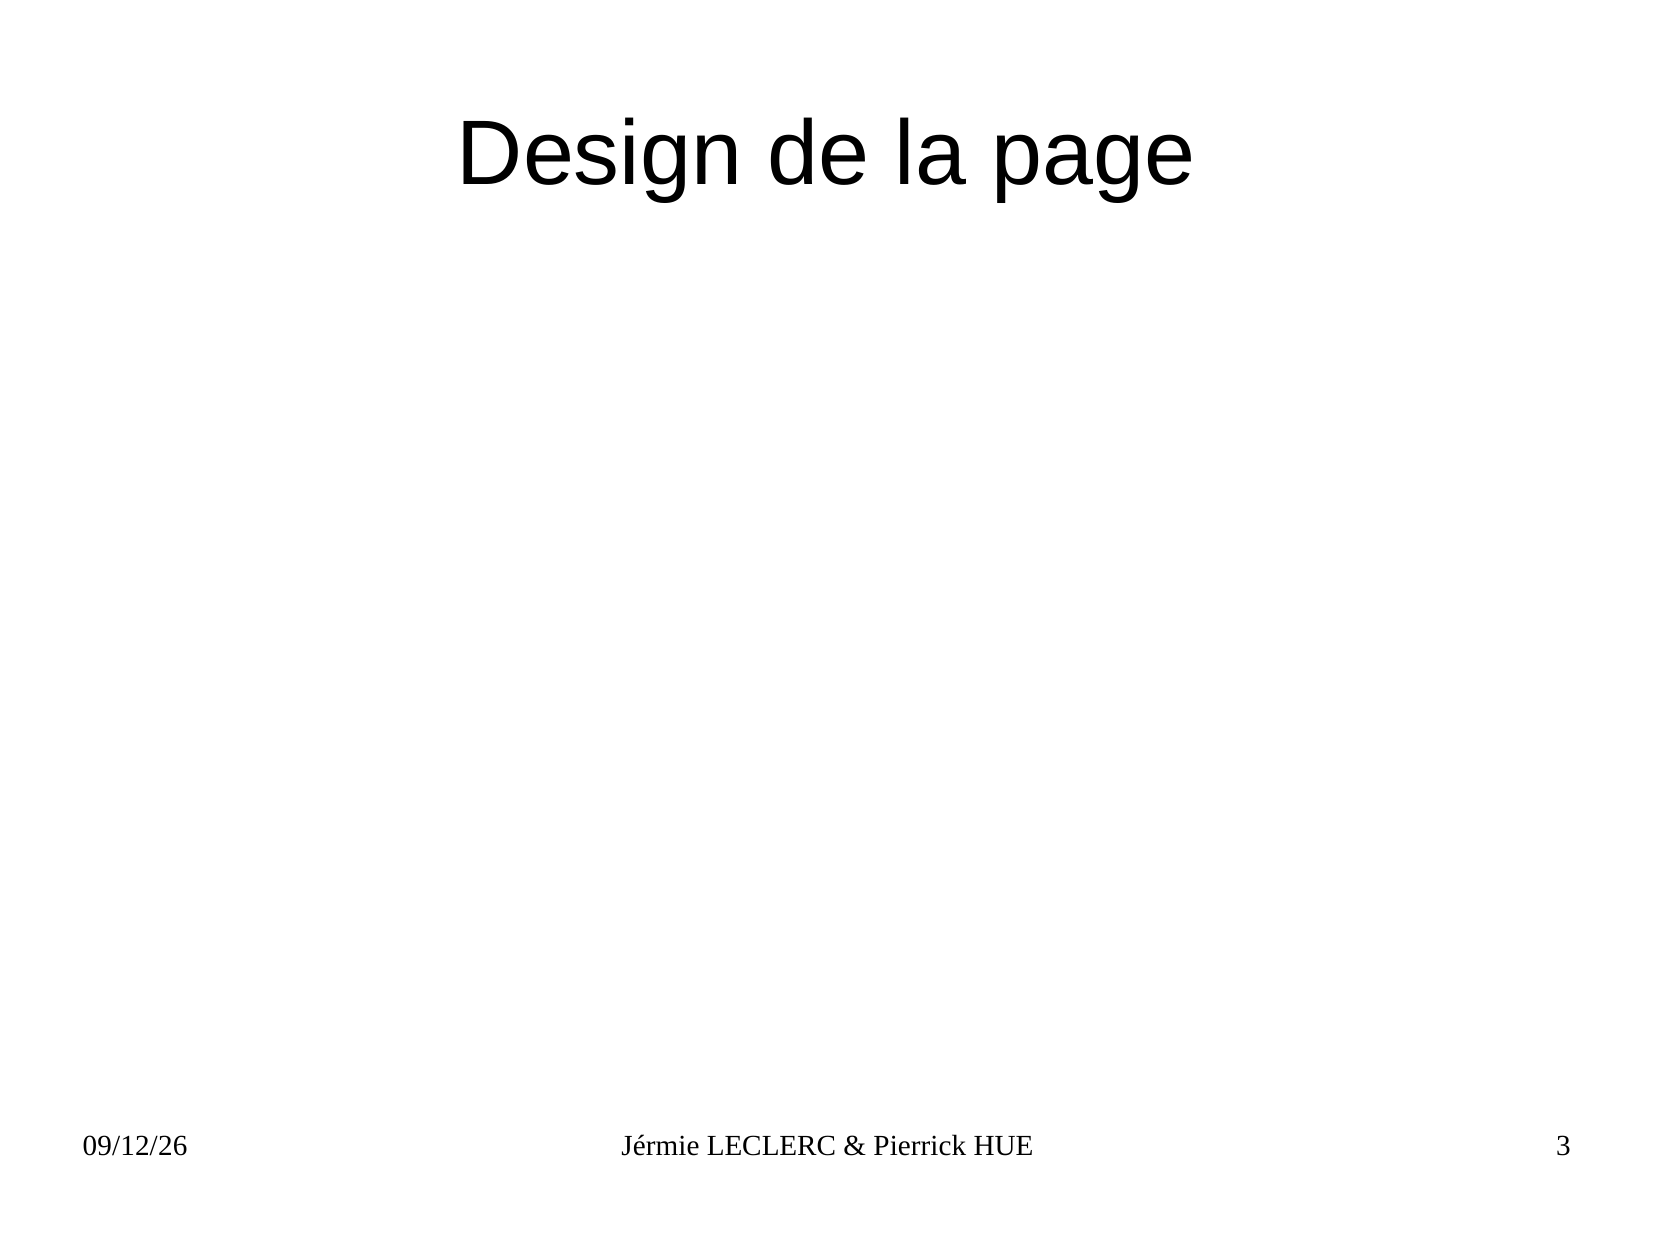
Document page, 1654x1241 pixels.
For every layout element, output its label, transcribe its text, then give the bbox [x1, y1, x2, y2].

title Design de la page [82, 49, 1571, 257]
